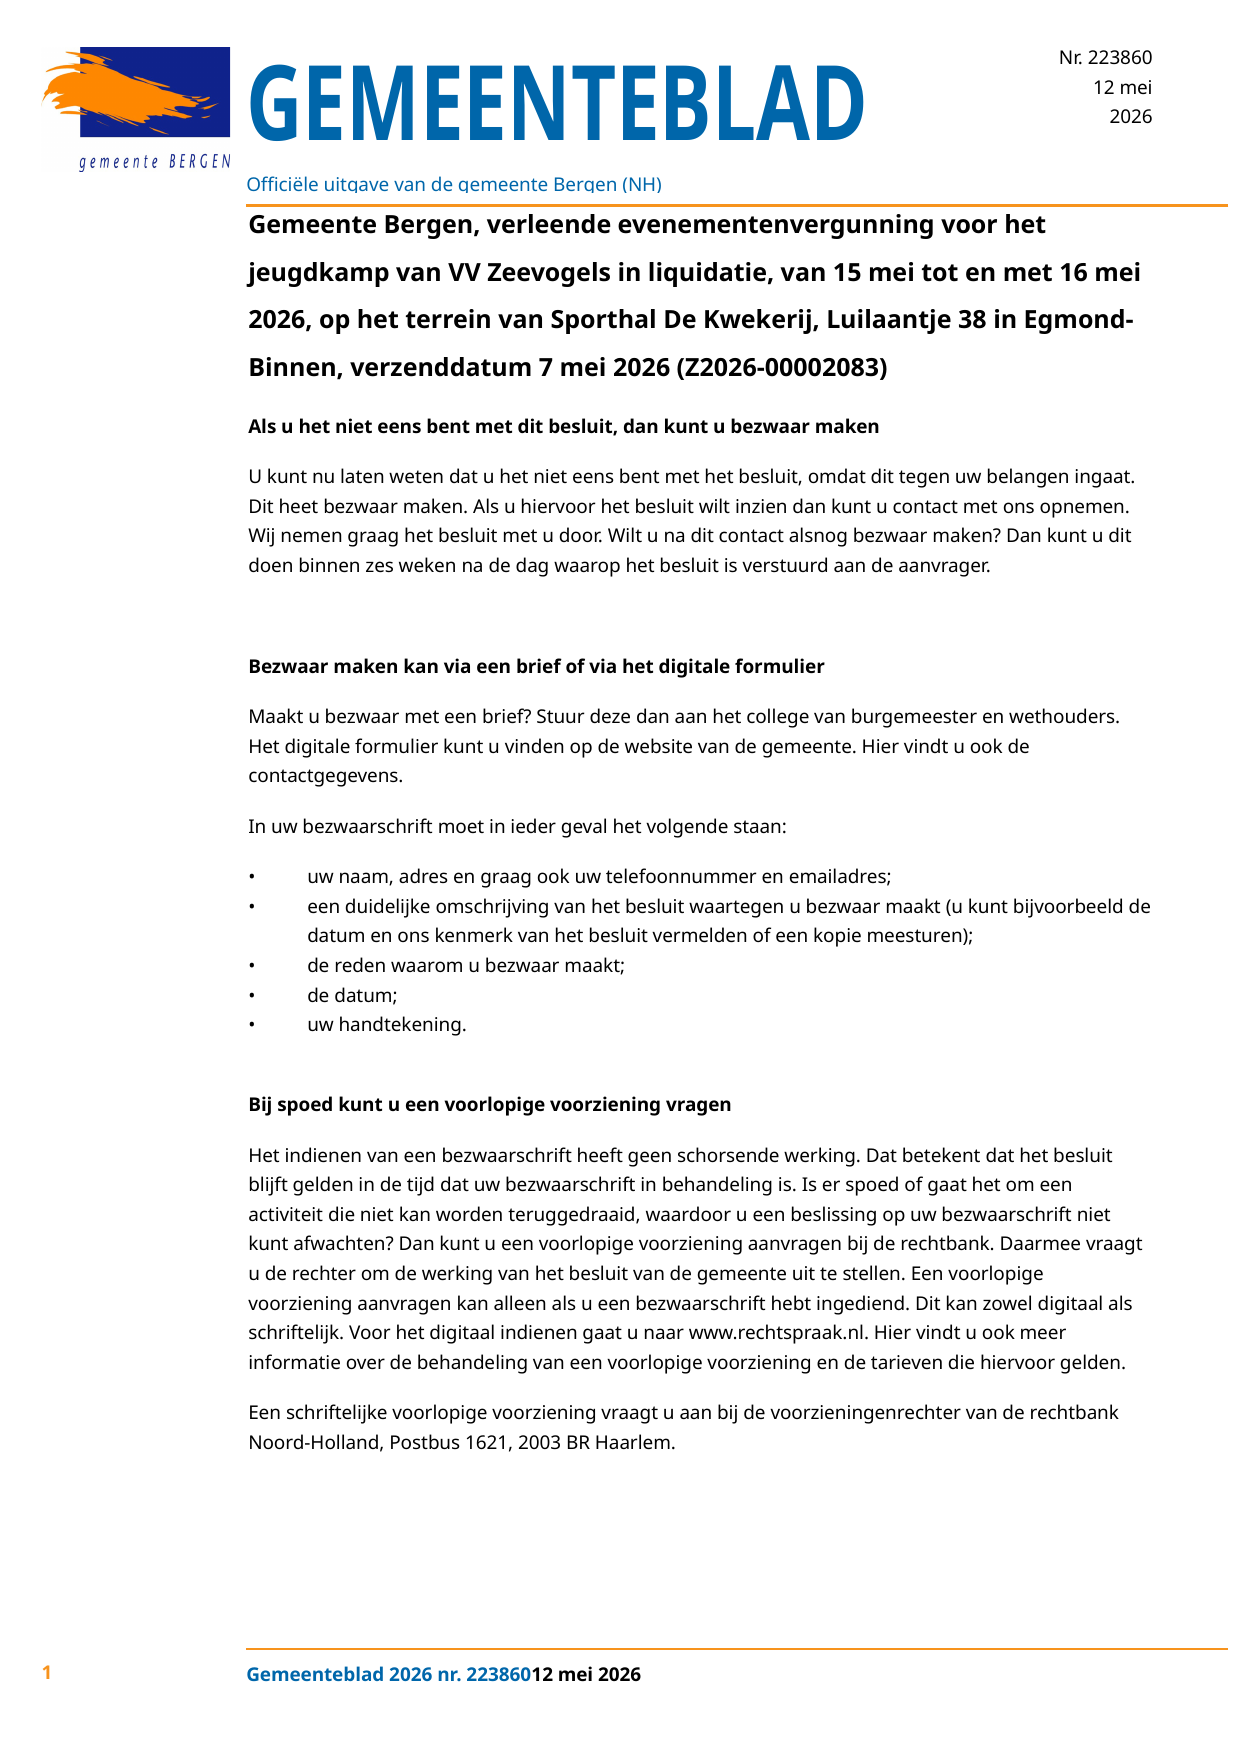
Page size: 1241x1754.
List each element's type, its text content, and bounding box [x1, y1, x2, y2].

list uw handtekening. [248, 1011, 1152, 1037]
list een duidelijke omschrijving van het besluit waartegen u bezwaar maakt (u kunt bijvoorbeeld de datum en ons kenmerk van het besluit vermelden of een kopie meesturen); [248, 893, 1152, 948]
list de datum; [248, 982, 1152, 1008]
text Het indienen van een bezwaarschrift heeft geen schorsende werking. Dat betekent dat het besluit blijft gelden in de tijd dat uw bezwaarschrift in behandeling is. Is er spoed of gaat het om een activiteit die niet kan worden teruggedraaid, waardoor u een beslissing op uw bezwaarschrift niet kunt afwachten? Dan kunt u een voorlopige voorziening aanvragen bij de rechtbank. Daarmee vraagt u de rechter om de werking van het besluit van de gemeente uit te stellen. Een voorlopige voorziening aanvragen kan alleen als u een bezwaarschrift hebt ingediend. Dit kan zowel digitaal als schriftelijk. Voor het digitaal indienen gaat u naar www.rechtspraak.nl. Hier vindt u ook meer informatie over de behandeling van een voorlopige voorziening en de tarieven die hiervoor gelden. [248, 1142, 1152, 1375]
picture [41, 47, 231, 172]
text Als u het niet eens bent met dit besluit, dan kunt u bezwaar maken [248, 413, 1152, 439]
text Een schriftelijke voorlopige voorziening vraagt u aan bij de voorzieningenrechter van de rechtbank Noord-Holland, Postbus 1621, 2003 BR Haarlem. [248, 1399, 1152, 1455]
text Bezwaar maken kan via een brief of via het digitale formulier [248, 653, 1152, 679]
text Gemeente Bergen, verleende evenementenvergunning voor het jeugdkamp van VV Zeevogels in liquidatie, van 15 mei tot en met 16 mei 2026, op het terrein van Sporthal De Kwekerij, Luilaantje 38 in Egmond-Binnen, verzenddatum 7 mei 2026 (Z2026-00002083) [248, 207, 1152, 384]
text In uw bezwaarschrift moet in ieder geval het volgende staan: [248, 813, 1152, 839]
list uw naam, adres en graag ook uw telefoonnummer en emailadres; [248, 863, 1152, 889]
text U kunt nu laten weten dat u het niet eens bent met het besluit, omdat dit tegen uw belangen ingaat. Dit heet bezwaar maken. Als u hiervoor het besluit wilt inzien dan kunt u contact met ons opnemen. Wij nemen graag het besluit met u door. Wilt u na dit contact alsnog bezwaar maken? Dan kunt u dit doen binnen zes weken na de dag waarop het besluit is verstuurd aan de aanvrager. [248, 463, 1152, 578]
text Maakt u bezwaar met een brief? Stuur deze dan aan het college van burgemeester en wethouders. Het digitale formulier kunt u vinden op de website van de gemeente. Hier vindt u ook de contactgegevens. [248, 703, 1152, 788]
list de reden waarom u bezwaar maakt; [248, 952, 1152, 978]
text Bij spoed kunt u een voorlopige voorziening vragen [248, 1091, 1152, 1117]
